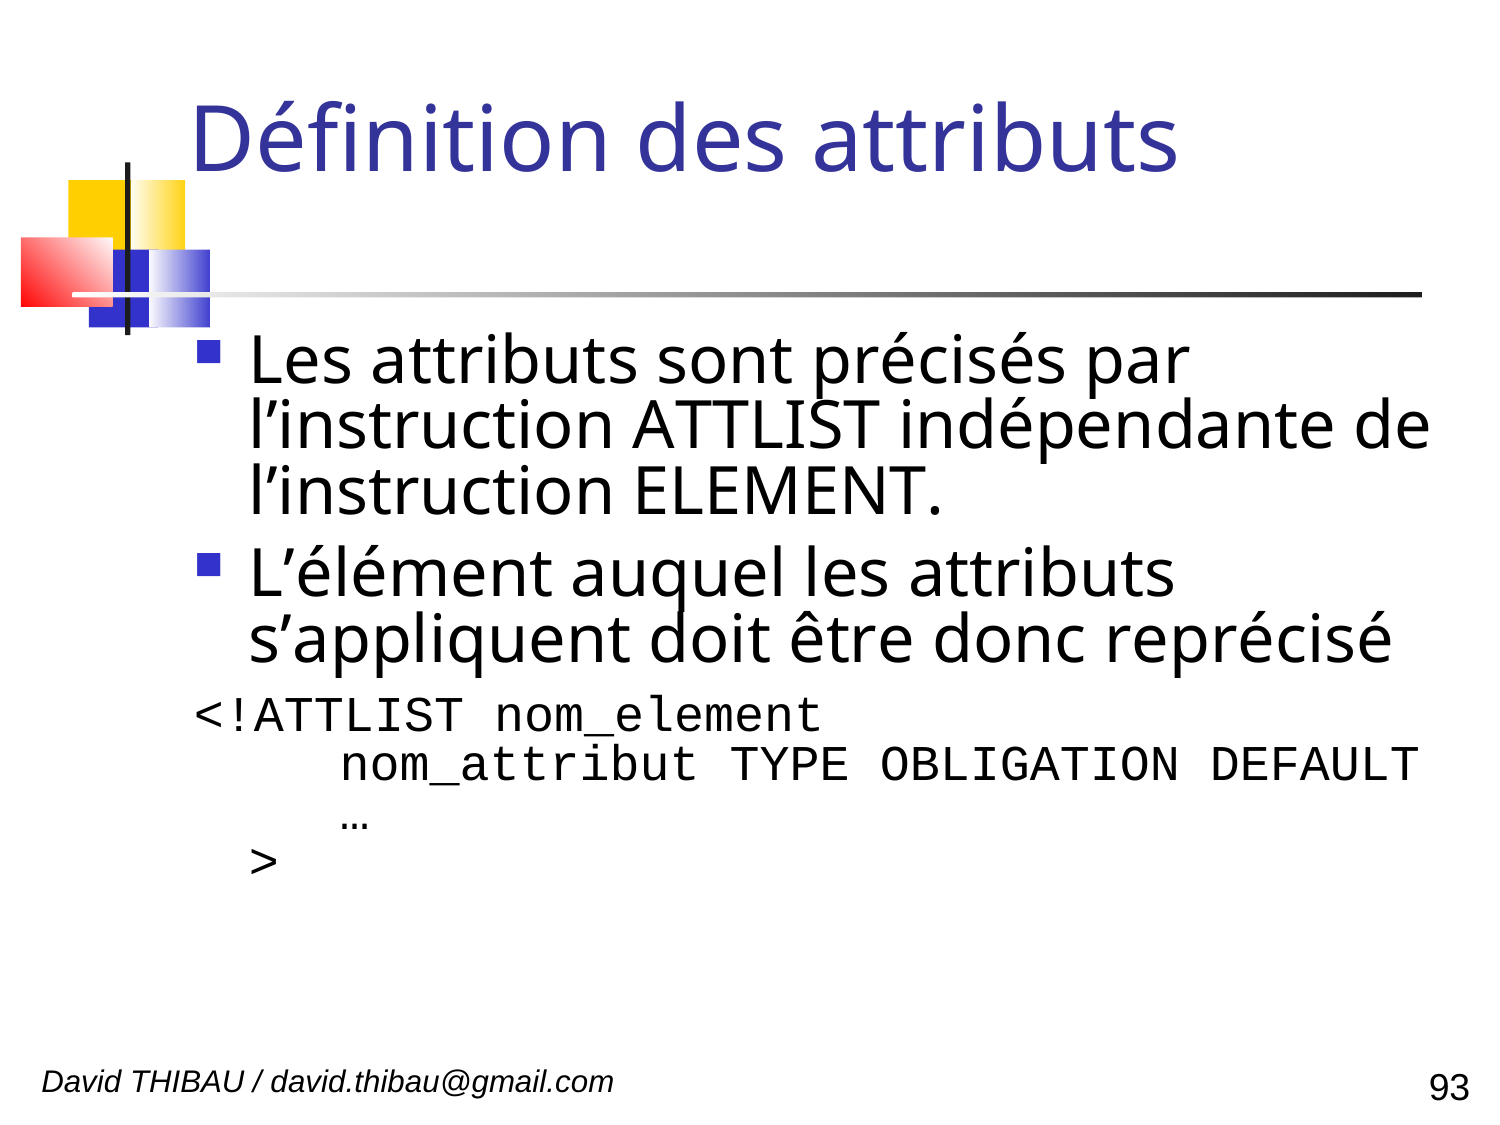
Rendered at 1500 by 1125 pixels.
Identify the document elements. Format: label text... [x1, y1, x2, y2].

title Définition des attributs [188, 13, 1467, 275]
list Les attributs sont précisés par l’instruction ATTLIST indépendante de l’instruction ELEMENT. L’élément auquel les attributs s’appliquent doit être donc reprécisé <!ATTLIST nom_element nom_attribut TYPE OBLIGATION DEFAULT … > [193, 330, 1469, 1047]
